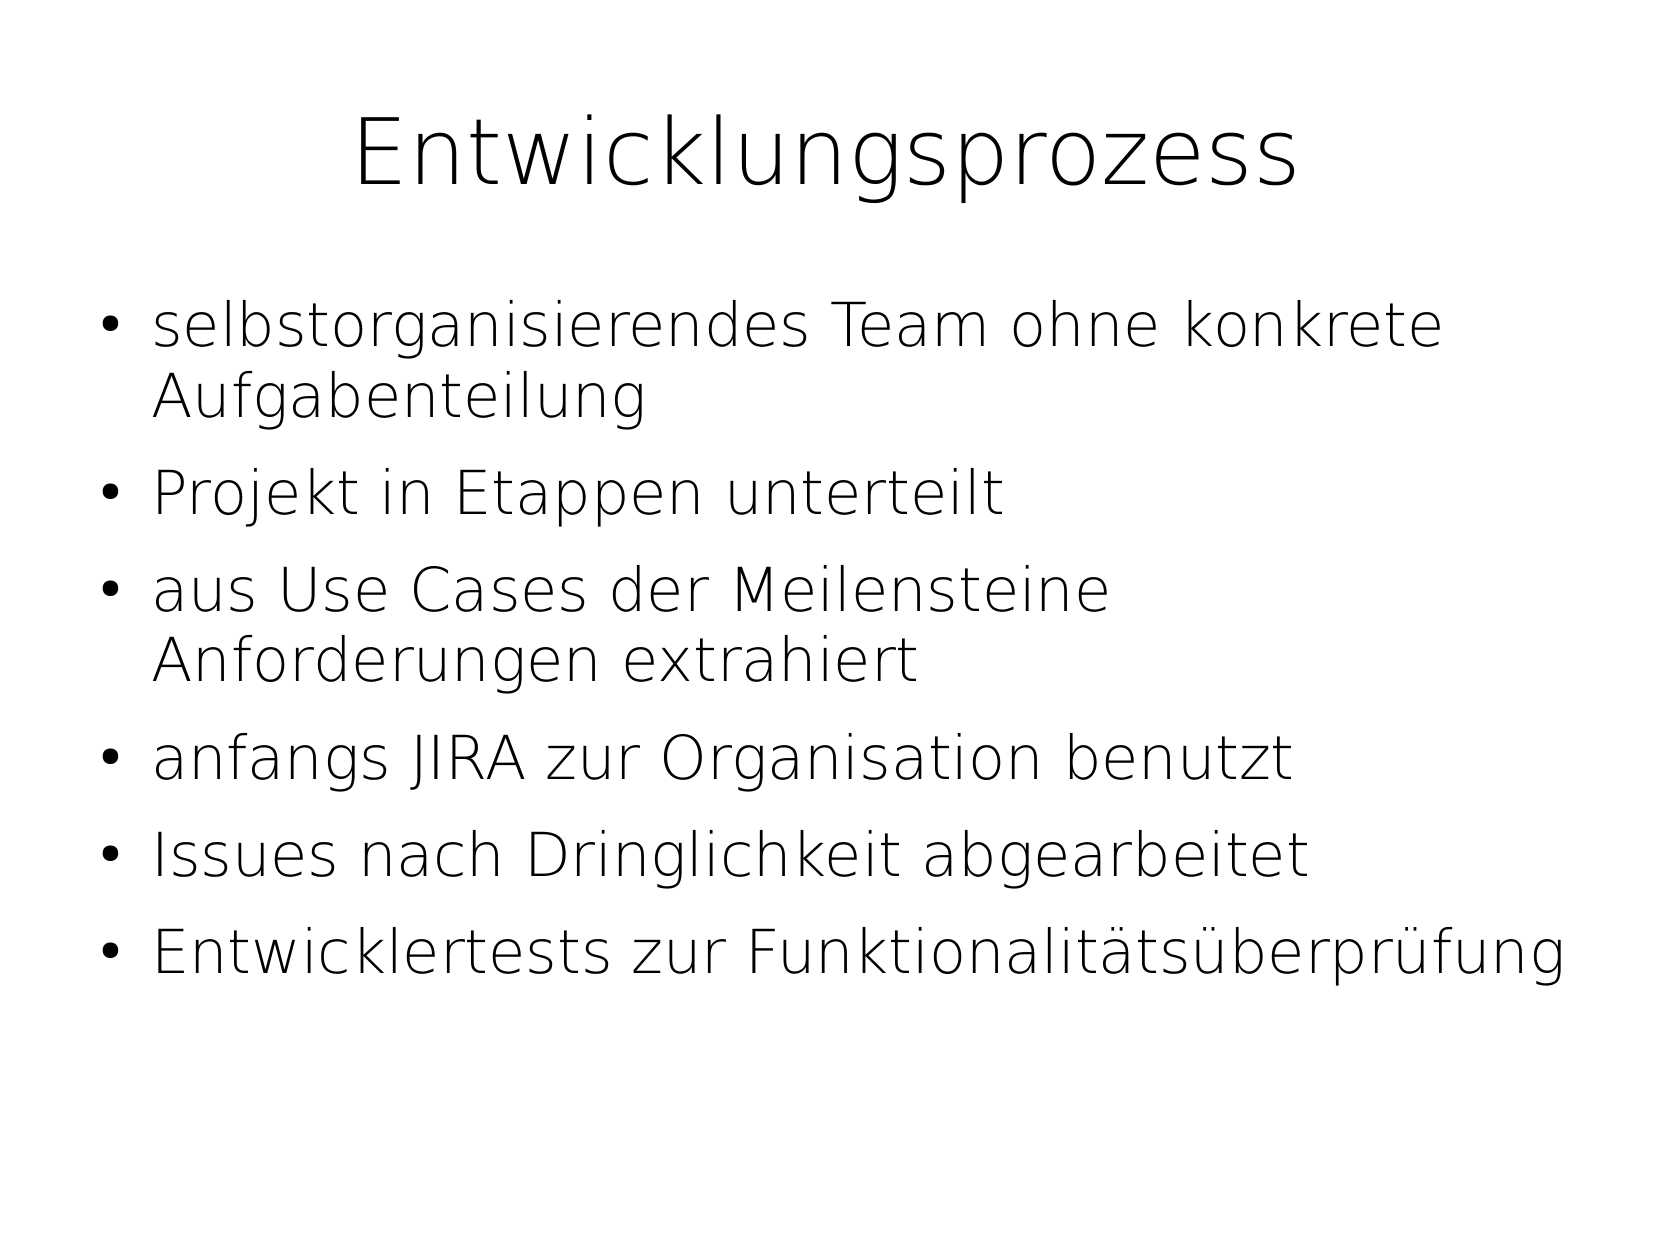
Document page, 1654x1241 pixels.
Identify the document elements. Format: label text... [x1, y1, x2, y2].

title Entwicklungsprozess [82, 49, 1571, 257]
list selbstorganisierendes Team ohne konkrete Aufgabenteilung Projekt in Etappen unterteilt aus Use Cases der Meilensteine Anforderungen extrahiert anfangs JIRA zur Organisation benutzt Issues nach Dringlichkeit abgearbeitet Entwicklertests zur Funktionalitätsüberprüfung [82, 290, 1571, 1010]
